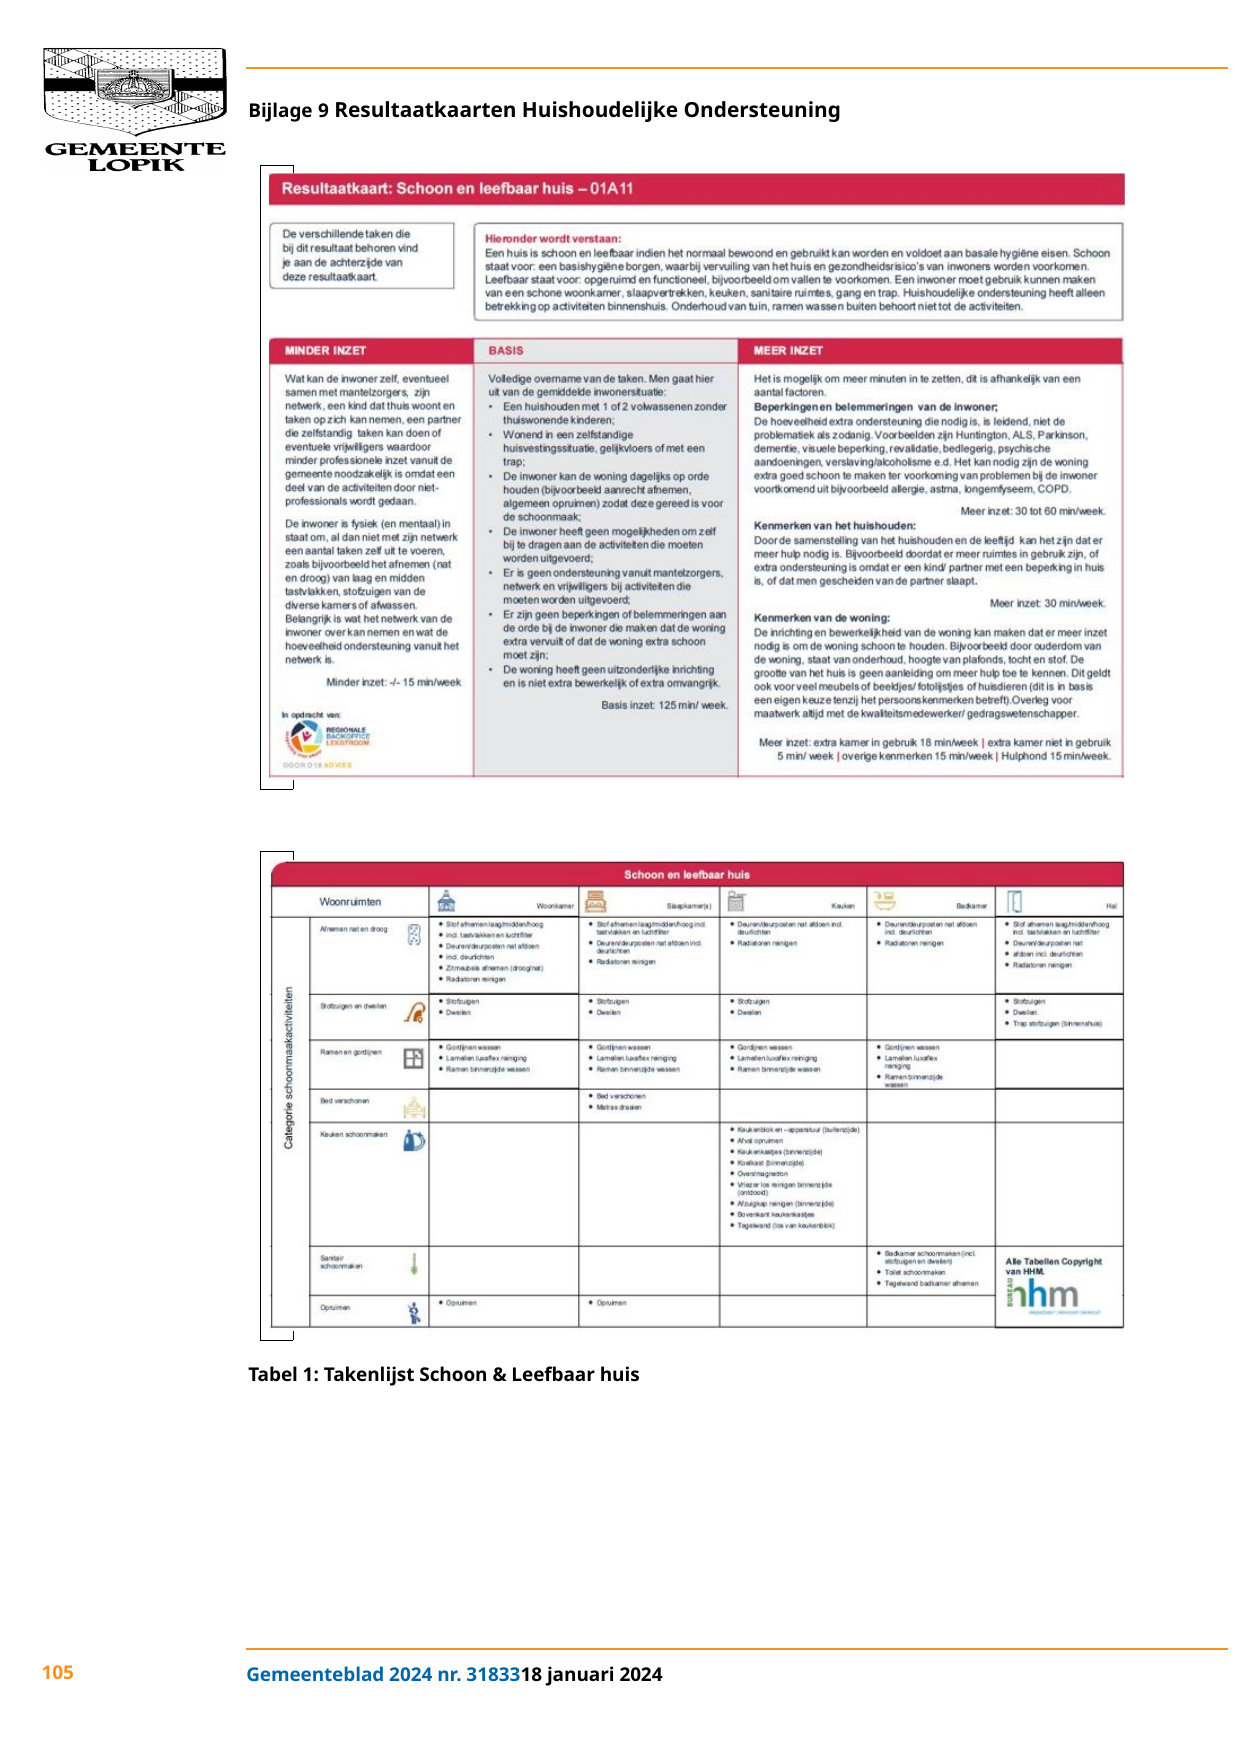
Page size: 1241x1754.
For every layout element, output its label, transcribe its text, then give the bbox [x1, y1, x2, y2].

text Tabel 1: Takenlijst Schoon & Leefbaar huis [248, 1361, 1152, 1387]
picture [41, 47, 231, 172]
picture [268, 173, 1125, 780]
picture [268, 860, 1125, 1331]
text Bijlage 9 Resultaatkaarten Huishoudelijke Ondersteuning [248, 95, 1152, 123]
